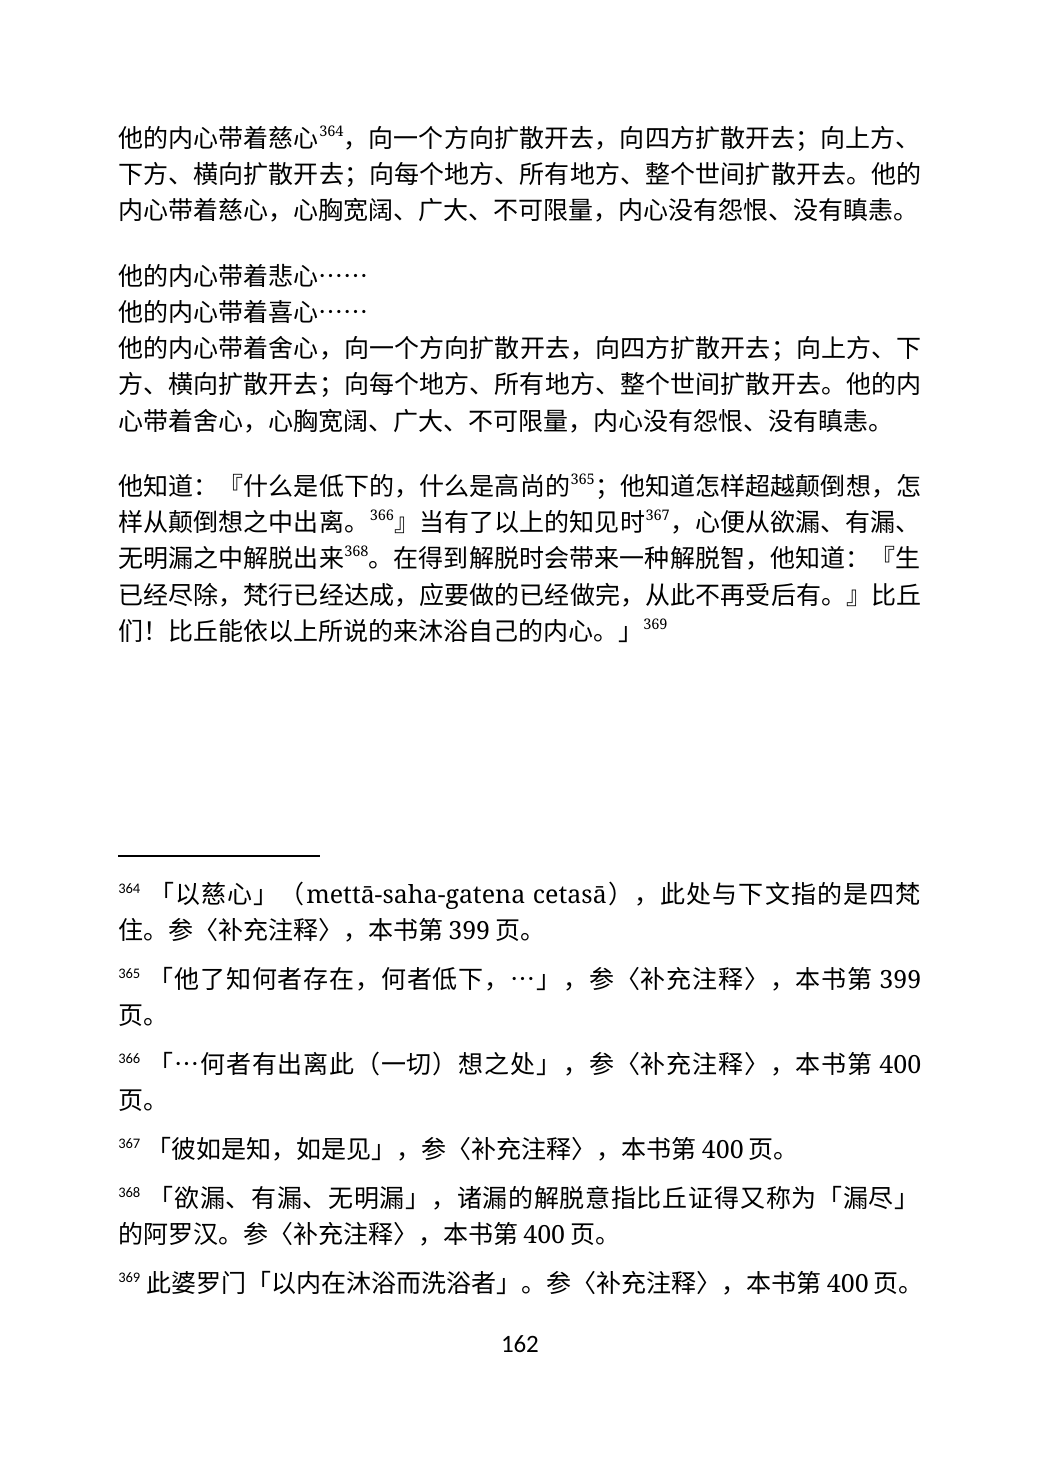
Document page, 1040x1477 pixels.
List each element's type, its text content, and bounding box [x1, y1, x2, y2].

text 他的内心带着喜心…… [118, 292, 921, 328]
text 「以慈心」（mettā-saha-gatena cetasā），此处与下文指的是四梵住。参〈补充注释〉，本书第399页。 [118, 874, 921, 947]
text 「…何者有出离此（一切）想之处」，参〈补充注释〉，本书第400页。 [118, 1044, 921, 1117]
text 他的内心带着舍心，向一个方向扩散开去，向四方扩散开去；向上方、下方、横向扩散开去；向每个地方、所有地方、整个世间扩散开去。他的内心带着舍心，心胸宽阔、广大、不可限量，内心没有怨恨、没有瞋恚。 [118, 328, 921, 437]
text 此婆罗门「以内在沐浴而洗浴者」。参〈补充注释〉，本书第400页。 [118, 1263, 921, 1299]
text 「欲漏、有漏、无明漏」，诸漏的解脱意指比丘证得又称为「漏尽」的阿罗汉。参〈补充注释〉，本书第400页。 [118, 1178, 921, 1251]
text 「他了知何者存在，何者低下，…」，参〈补充注释〉，本书第399页。 [118, 959, 921, 1032]
text 他的内心带着悲心…… [118, 256, 921, 292]
text 他知道：『什么是低下的，什么是高尚的；他知道怎样超越颠倒想，怎样从颠倒想之中出离。』当有了以上的知见时，心便从欲漏、有漏、无明漏之中解脱出来。在得到解脱时会带来一种解脱智，他知道：『生已经尽除，梵行已经达成，应要做的已经做完，从此不再受后有。』比丘们！比丘能依以上所说的来沐浴自己的内心。」 [118, 466, 921, 648]
text 他的内心带着慈心，向一个方向扩散开去，向四方扩散开去；向上方、下方、横向扩散开去；向每个地方、所有地方、整个世间扩散开去。他的内心带着慈心，心胸宽阔、广大、不可限量，内心没有怨恨、没有瞋恚。 [118, 118, 921, 227]
text 「彼如是知，如是见」，参〈补充注释〉，本书第400页。 [118, 1129, 921, 1166]
